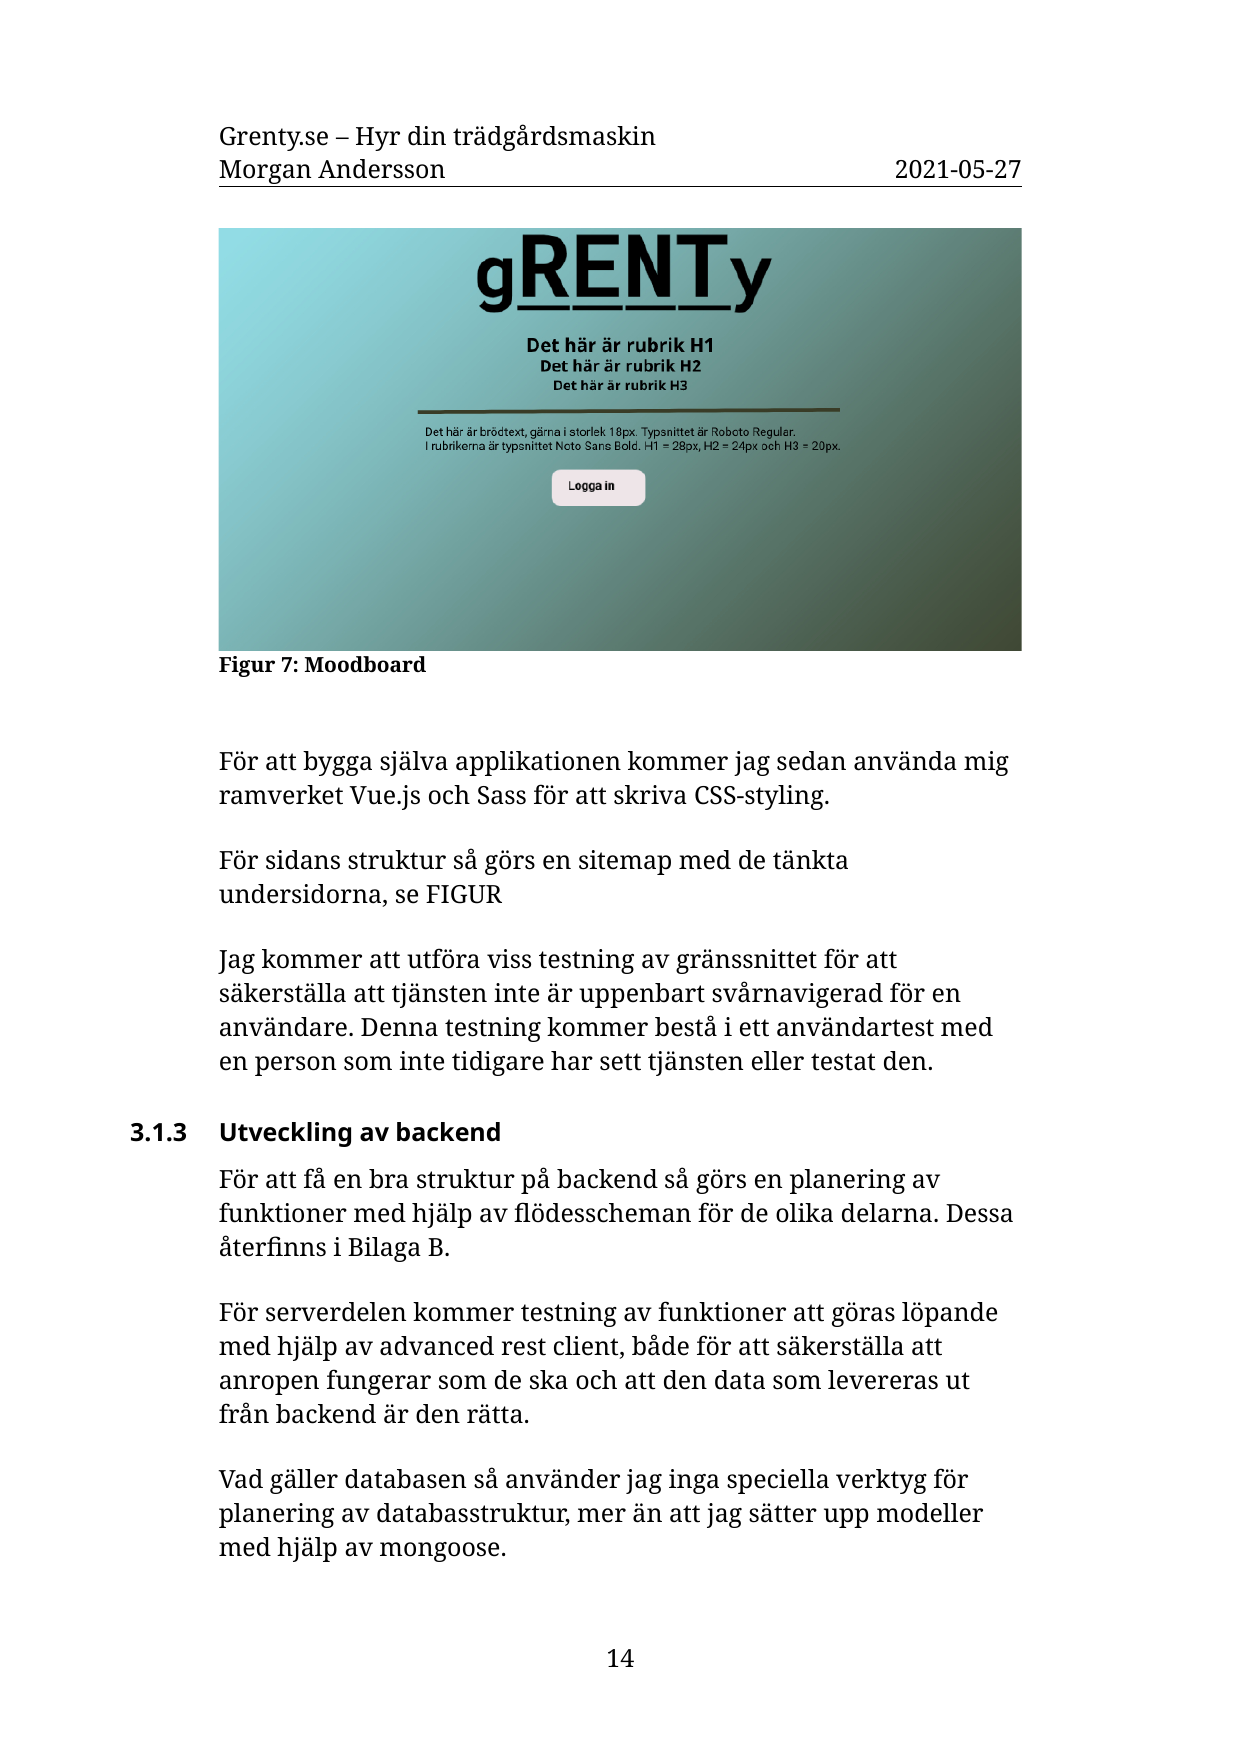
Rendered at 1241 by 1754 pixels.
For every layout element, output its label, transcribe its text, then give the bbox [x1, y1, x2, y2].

picture [218, 228, 1022, 651]
text Vad gäller databasen så använder jag inga speciella verktyg för planering av databasstruktur, mer än att jag sätter upp modeller med hjälp av mongoose. [218, 1462, 1022, 1564]
subtitle Utveckling av backend [130, 1115, 1022, 1149]
text Figur 7: Moodboard [218, 651, 1022, 679]
text För att bygga själva applikationen kommer jag sedan använda mig ramverket Vue.js och Sass för att skriva CSS-styling. [218, 744, 1022, 812]
text För sidans struktur så görs en sitemap med de tänkta undersidorna, se FIGUR [218, 843, 1022, 911]
text För serverdelen kommer testning av funktioner att göras löpande med hjälp av advanced rest client, både för att säkerställa att anropen fungerar som de ska och att den data som levereras ut från backend är den rätta. [218, 1295, 1022, 1431]
text För att få en bra struktur på backend så görs en planering av funktioner med hjälp av flödesscheman för de olika delarna. Dessa återfinns i Bilaga B. [218, 1162, 1022, 1264]
text Jag kommer att utföra viss testning av gränssnittet för att säkerställa att tjänsten inte är uppenbart svårnavigerad för en användare. Denna testning kommer bestå i ett användartest med en person som inte tidigare har sett tjänsten eller testat den. [218, 941, 1022, 1078]
